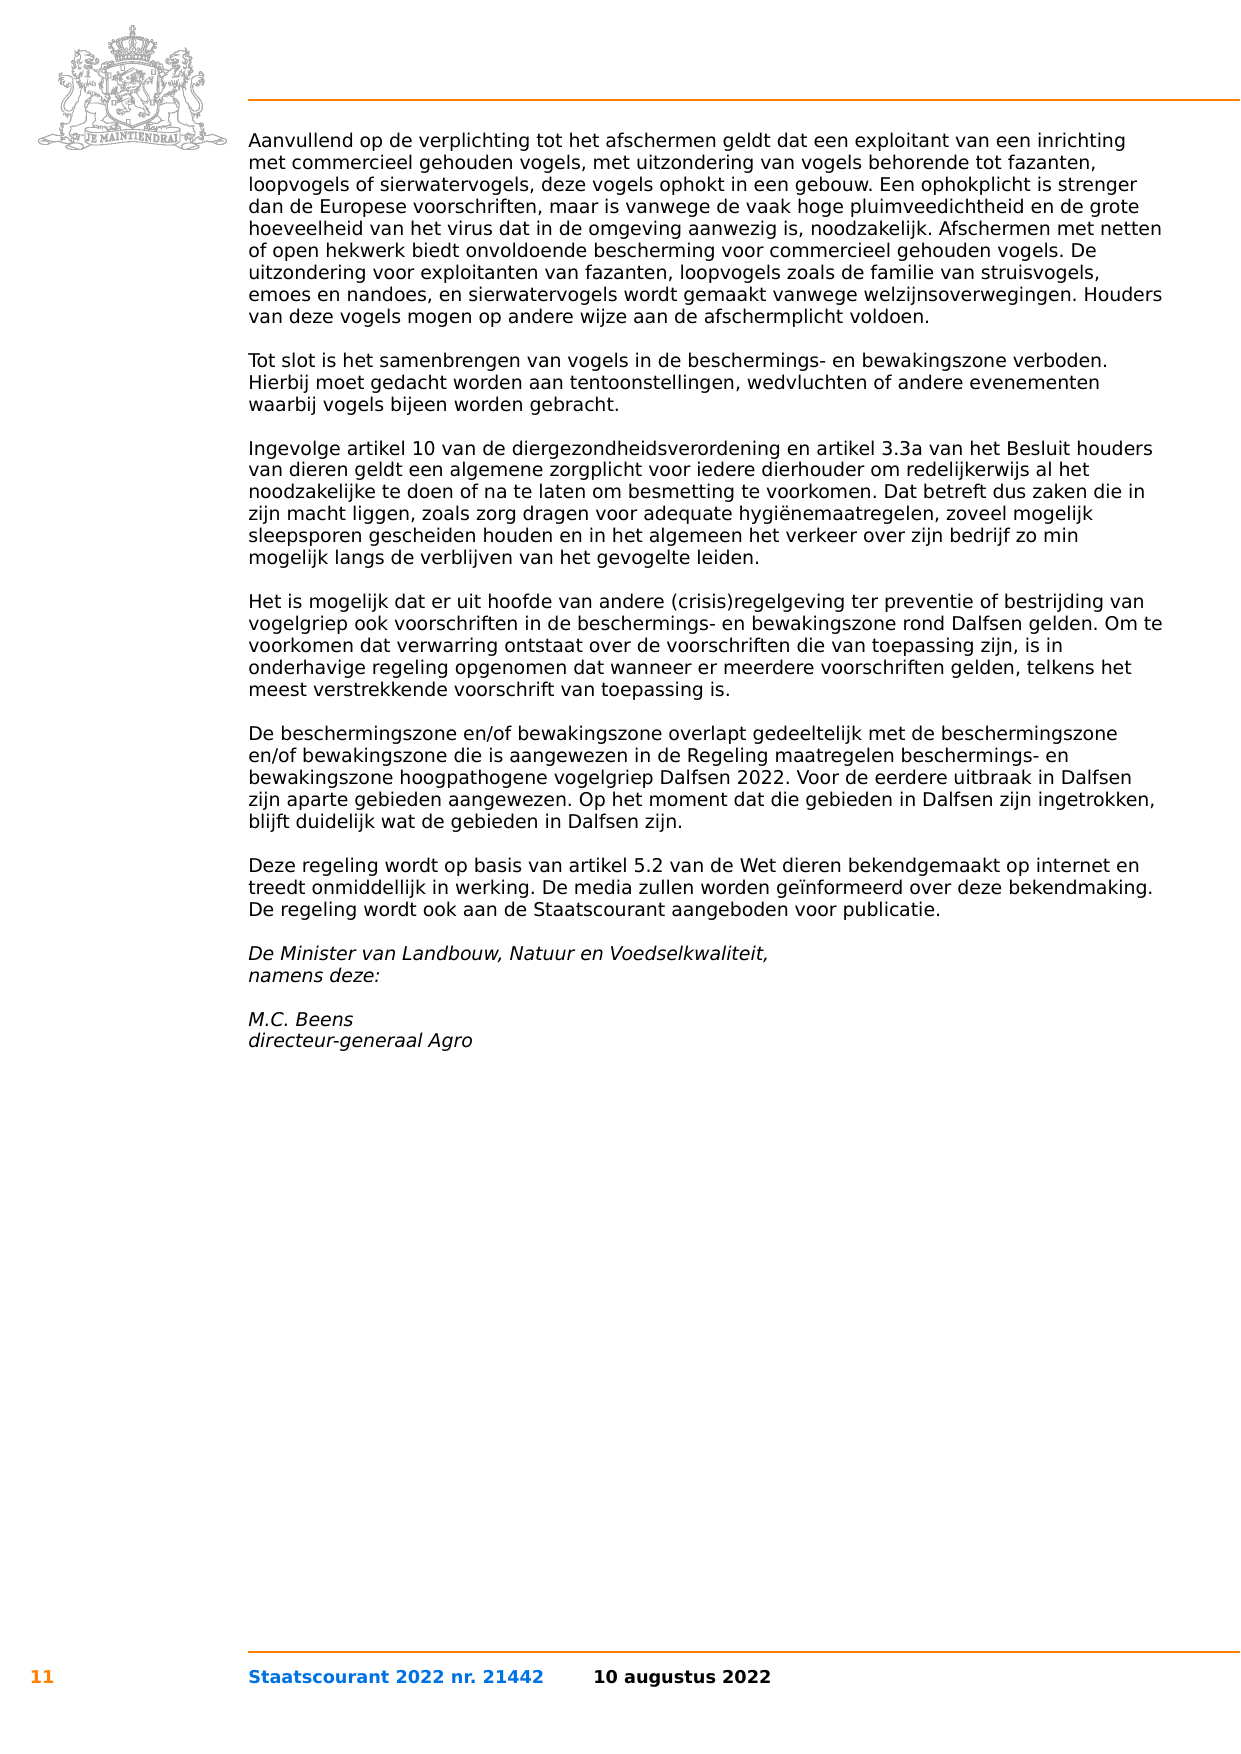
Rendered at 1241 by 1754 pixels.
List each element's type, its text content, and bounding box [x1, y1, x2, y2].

text De beschermingszone en/of bewakingszone overlapt gedeeltelijk met de beschermingszone en/of bewakingszone die is aangewezen in de Regeling maatregelen beschermings- en bewakingszone hoogpathogene vogelgriep Dalfsen 2022. Voor de eerdere uitbraak in Dalfsen zijn aparte gebieden aangewezen. Op het moment dat die gebieden in Dalfsen zijn ingetrokken, blijft duidelijk wat de gebieden in Dalfsen zijn. [248, 723, 1163, 833]
text De Minister van Landbouw, Natuur en Voedselkwaliteit, namens deze: M.C. Beens directeur-generaal Agro [248, 942, 1163, 1052]
text Ingevolge artikel 10 van de diergezondheidsverordening en artikel 3.3a van het Besluit houders van dieren geldt een algemene zorgplicht voor iedere dierhouder om redelijkerwijs al het noodzakelijke te doen of na te laten om besmetting te voorkomen. Dat betreft dus zaken die in zijn macht liggen, zoals zorg dragen voor adequate hygiënemaatregelen, zoveel mogelijk sleepsporen gescheiden houden en in het algemeen het verkeer over zijn bedrijf zo min mogelijk langs de verblijven van het gevogelte leiden. [248, 437, 1163, 569]
text Tot slot is het samenbrengen van vogels in de beschermings- en bewakingszone verboden. Hierbij moet gedacht worden aan tentoonstellingen, wedvluchten of andere evenementen waarbij vogels bijeen worden gebracht. [248, 349, 1163, 416]
text Deze regeling wordt op basis van artikel 5.2 van de Wet dieren bekendgemaakt op internet en treedt onmiddellijk in werking. De media zullen worden geïnformeerd over deze bekendmaking. De regeling wordt ook aan de Staatscourant aangeboden voor publicatie. [248, 855, 1163, 921]
text Aanvullend op de verplichting tot het afschermen geldt dat een exploitant van een inrichting met commercieel gehouden vogels, met uitzondering van vogels behorende tot fazanten, loopvogels of sierwatervogels, deze vogels ophokt in een gebouw. Een ophokplicht is strenger dan de Europese voorschriften, maar is vanwege de vaak hoge pluimveedichtheid en de grote hoeveelheid van het virus dat in de omgeving aanwezig is, noodzakelijk. Afschermen met netten of open hekwerk biedt onvoldoende bescherming voor commercieel gehouden vogels. De uitzondering voor exploitanten van fazanten, loopvogels zoals de familie van struisvogels, emoes en nandoes, en sierwatervogels wordt gemaakt vanwege welzijnsoverwegingen. Houders van deze vogels mogen op andere wijze aan de afschermplicht voldoen. [248, 130, 1163, 328]
picture [38, 25, 227, 150]
text Het is mogelijk dat er uit hoofde van andere (crisis)regelgeving ter preventie of bestrijding van vogelgriep ook voorschriften in de beschermings- en bewakingszone rond Dalfsen gelden. Om te voorkomen dat verwarring ontstaat over de voorschriften die van toepassing zijn, is in onderhavige regeling opgenomen dat wanneer er meerdere voorschriften gelden, telkens het meest verstrekkende voorschrift van toepassing is. [248, 591, 1163, 701]
